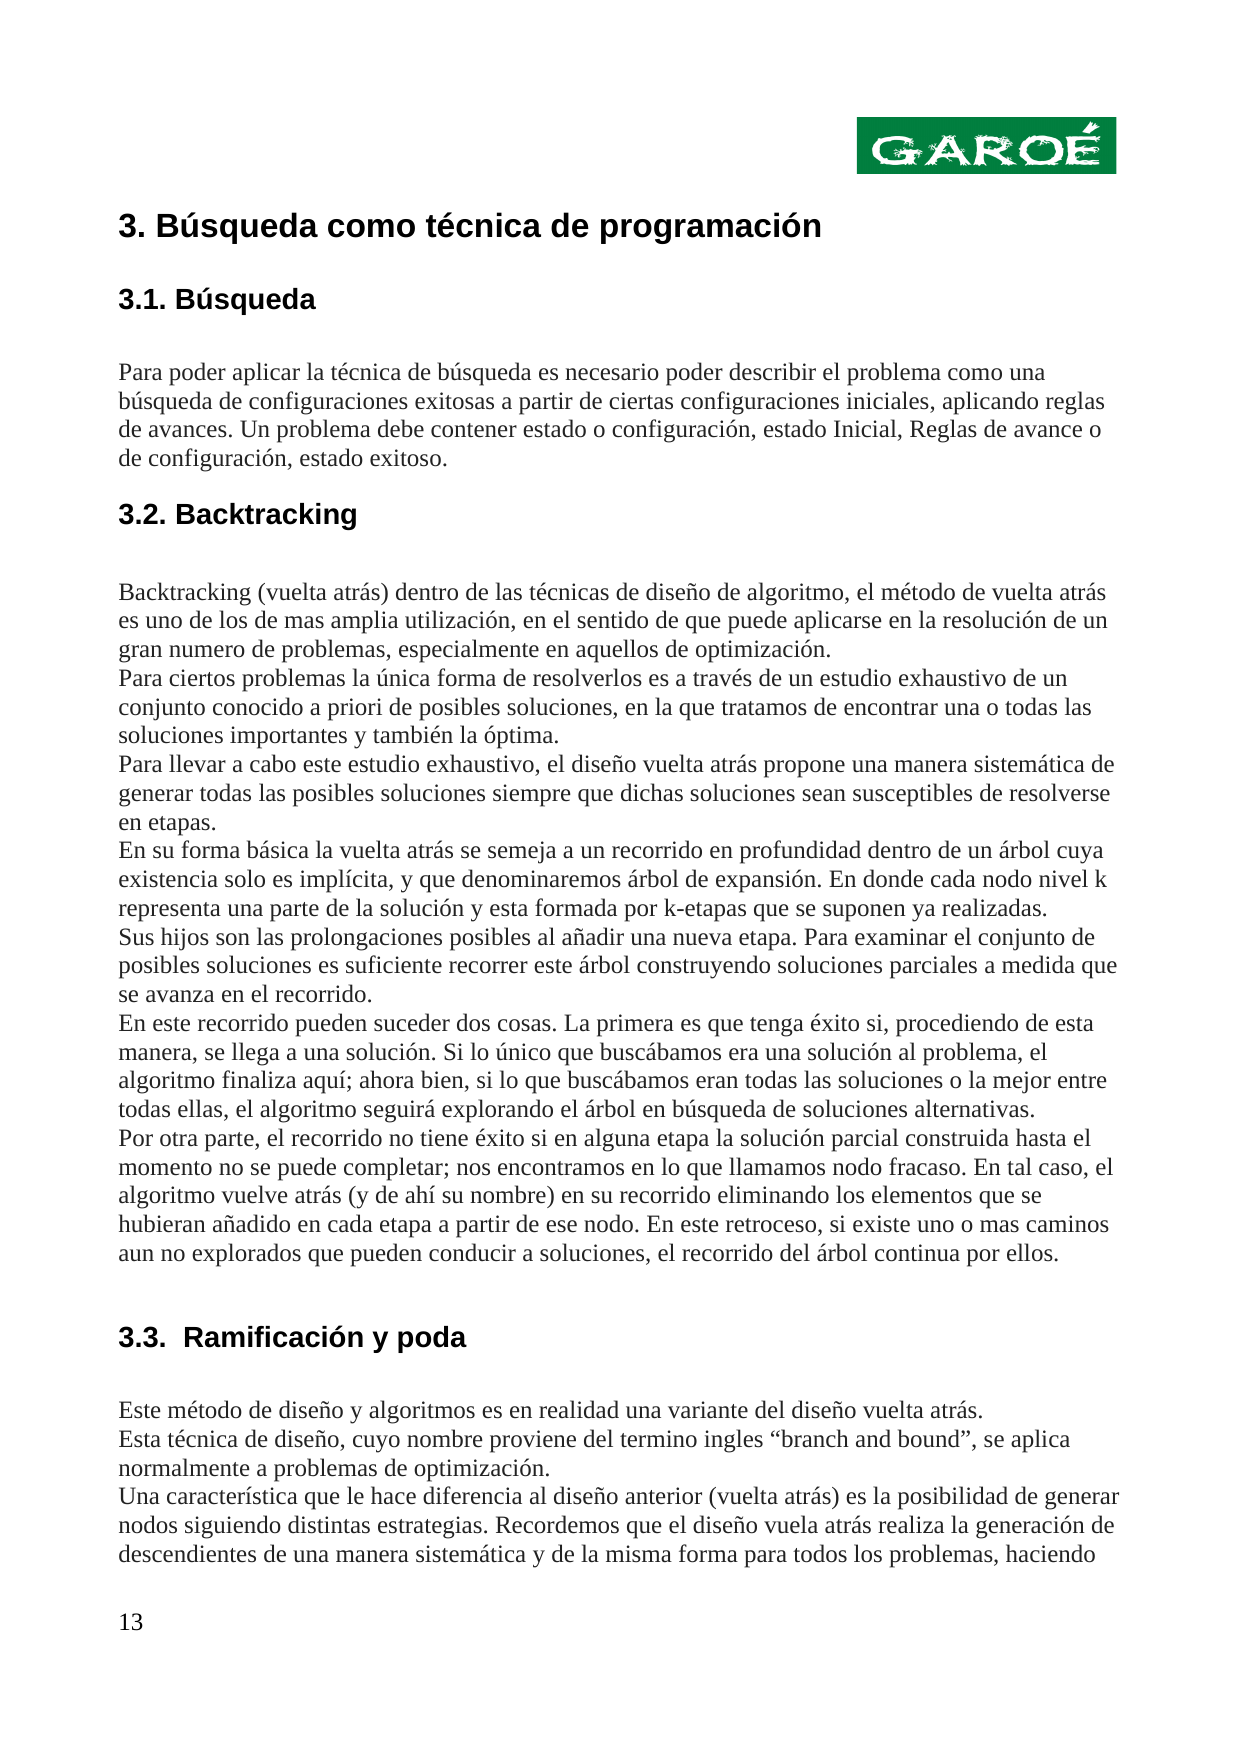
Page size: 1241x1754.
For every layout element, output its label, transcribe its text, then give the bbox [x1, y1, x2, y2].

text Esta técnica de diseño, cuyo nombre proviene del termino ingles “branch and bound”, se aplica normalmente a problemas de optimización. [118, 1424, 1122, 1481]
text Para ciertos problemas la única forma de resolverlos es a través de un estudio exhaustivo de un conjunto conocido a priori de posibles soluciones, en la que tratamos de encontrar una o todas las soluciones importantes y también la óptima. [118, 663, 1122, 749]
picture [856, 117, 1117, 174]
text Para llevar a cabo este estudio exhaustivo, el diseño vuelta atrás propone una manera sistemática de generar todas las posibles soluciones siempre que dichas soluciones sean susceptibles de resolverse en etapas. [118, 749, 1122, 835]
subtitle 3.1. Búsqueda [118, 282, 1122, 316]
text Sus hijos son las prolongaciones posibles al añadir una nueva etapa. Para examinar el conjunto de posibles soluciones es suficiente recorrer este árbol construyendo soluciones parciales a medida que se avanza en el recorrido. [118, 922, 1122, 1008]
text Una característica que le hace diferencia al diseño anterior (vuelta atrás) es la posibilidad de generar nodos siguiendo distintas estrategias. Recordemos que el diseño vuela atrás realiza la generación de descendientes de una manera sistemática y de la misma forma para todos los problemas, haciendo [118, 1481, 1122, 1568]
text En su forma básica la vuelta atrás se semeja a un recorrido en profundidad dentro de un árbol cuya existencia solo es implícita, y que denominaremos árbol de expansión. En donde cada nodo nivel k representa una parte de la solución y esta formada por k-etapas que se suponen ya realizadas. [118, 835, 1122, 922]
text Para poder aplicar la técnica de búsqueda es necesario poder describir el problema como una búsqueda de configuraciones exitosas a partir de ciertas configuraciones iniciales, aplicando reglas de avances. Un problema debe contener estado o configuración, estado Inicial, Reglas de avance o de configuración, estado exitoso. [118, 357, 1122, 472]
subtitle 3.3. Ramificación y poda [118, 1320, 1122, 1354]
subtitle 3. Búsqueda como técnica de programación [118, 206, 1122, 245]
text Por otra parte, el recorrido no tiene éxito si en alguna etapa la solución parcial construida hasta el momento no se puede completar; nos encontramos en lo que llamamos nodo fracaso. En tal caso, el algoritmo vuelve atrás (y de ahí su nombre) en su recorrido eliminando los elementos que se hubieran añadido en cada etapa a partir de ese nodo. En este retroceso, si existe uno o mas caminos aun no explorados que pueden conducir a soluciones, el recorrido del árbol continua por ellos. [118, 1123, 1122, 1267]
text Backtracking (vuelta atrás) dentro de las técnicas de diseño de algoritmo, el método de vuelta atrás es uno de los de mas amplia utilización, en el sentido de que puede aplicarse en la resolución de un gran numero de problemas, especialmente en aquellos de optimización. [118, 577, 1122, 663]
text En este recorrido pueden suceder dos cosas. La primera es que tenga éxito si, procediendo de esta manera, se llega a una solución. Si lo único que buscábamos era una solución al problema, el algoritmo finaliza aquí; ahora bien, si lo que buscábamos eran todas las soluciones o la mejor entre todas ellas, el algoritmo seguirá explorando el árbol en búsqueda de soluciones alternativas. [118, 1008, 1122, 1123]
text Este método de diseño y algoritmos es en realidad una variante del diseño vuelta atrás. [118, 1395, 1122, 1424]
subtitle 3.2. Backtracking [118, 497, 1122, 531]
